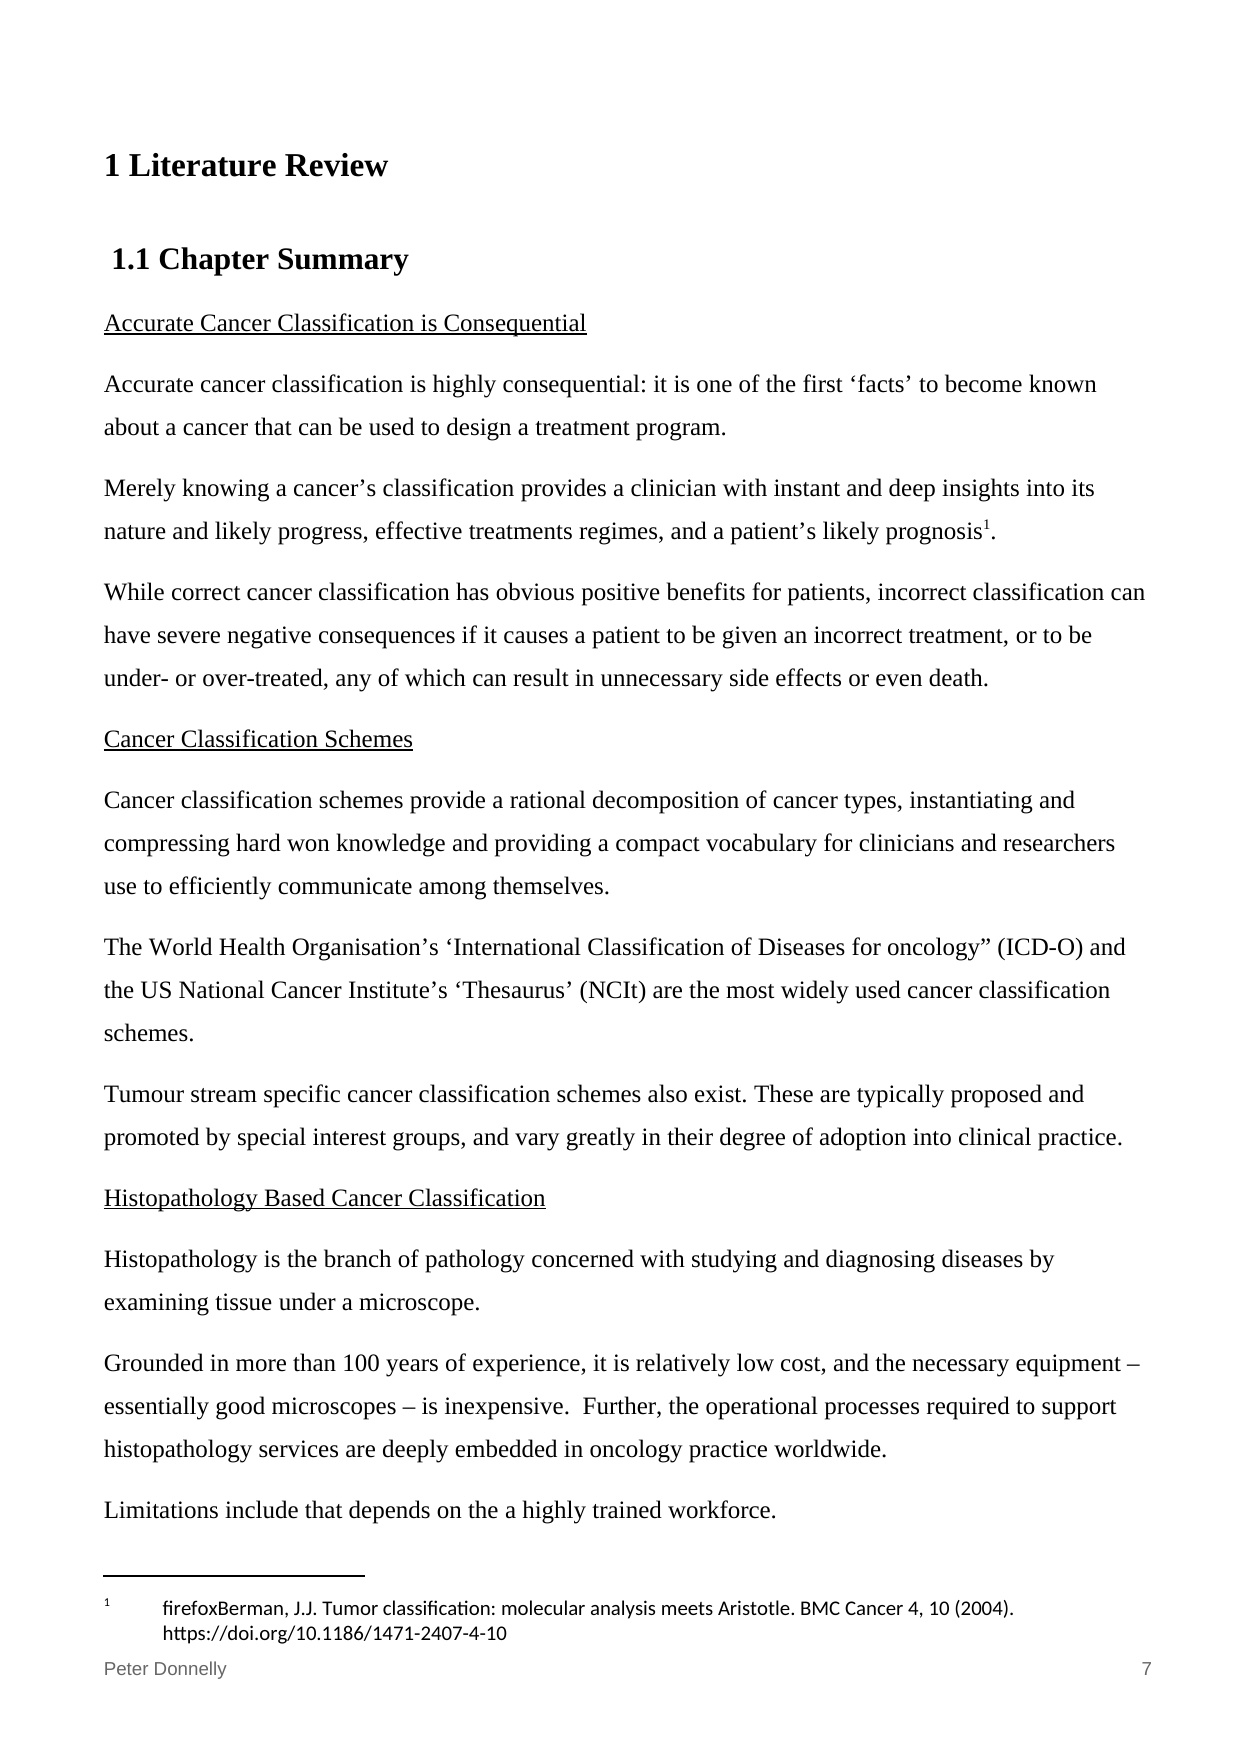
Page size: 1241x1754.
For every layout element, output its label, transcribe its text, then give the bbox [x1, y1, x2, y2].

text The World Health Organisation’s ‘International Classification of Diseases for oncology” (ICD-O) and the US National Cancer Institute’s ‘Thesaurus’ (NCIt) are the most widely used cancer classification schemes. [103, 932, 1146, 1047]
text Limitations include that depends on the a highly trained workforce. [103, 1495, 1146, 1524]
text Accurate Cancer Classification is Consequential [103, 308, 1146, 337]
text Merely knowing a cancer’s classification provides a clinician with instant and deep insights into its nature and likely progress, effective treatments regimes, and a patient’s likely prognosis. [103, 473, 1146, 545]
text While correct cancer classification has obvious positive benefits for patients, incorrect classification can have severe negative consequences if it causes a patient to be given an incorrect treatment, or to be under- or over-treated, any of which can result in unnecessary side effects or even death. [103, 577, 1146, 692]
text firefoxBerman, J.J. Tumor classification: molecular analysis meets Aristotle. BMC Cancer 4, 10 (2004). https://doi.org/10.1186/1471-2407-4-10 [103, 1595, 1146, 1646]
subtitle Literature Review [103, 145, 1146, 183]
text Cancer classification schemes provide a rational decomposition of cancer types, instantiating and compressing hard won knowledge and providing a compact vocabulary for clinicians and researchers use to efficiently communicate among themselves. [103, 785, 1146, 900]
text Histopathology is the branch of pathology concerned with studying and diagnosing diseases by examining tissue under a microscope. [103, 1244, 1146, 1316]
text Histopathology Based Cancer Classification [103, 1183, 1146, 1212]
subtitle Chapter Summary [103, 240, 1146, 276]
text Tumour stream specific cancer classification schemes also exist. These are typically proposed and promoted by special interest groups, and vary greatly in their degree of adoption into clinical practice. [103, 1079, 1146, 1151]
text Grounded in more than 100 years of experience, it is relatively low cost, and the necessary equipment – essentially good microscopes – is inexpensive. Further, the operational processes required to support histopathology services are deeply embedded in oncology practice worldwide. [103, 1348, 1146, 1463]
text Accurate cancer classification is highly consequential: it is one of the first ‘facts’ to become known about a cancer that can be used to design a treatment program. [103, 369, 1146, 441]
text Cancer Classification Schemes [103, 724, 1146, 753]
